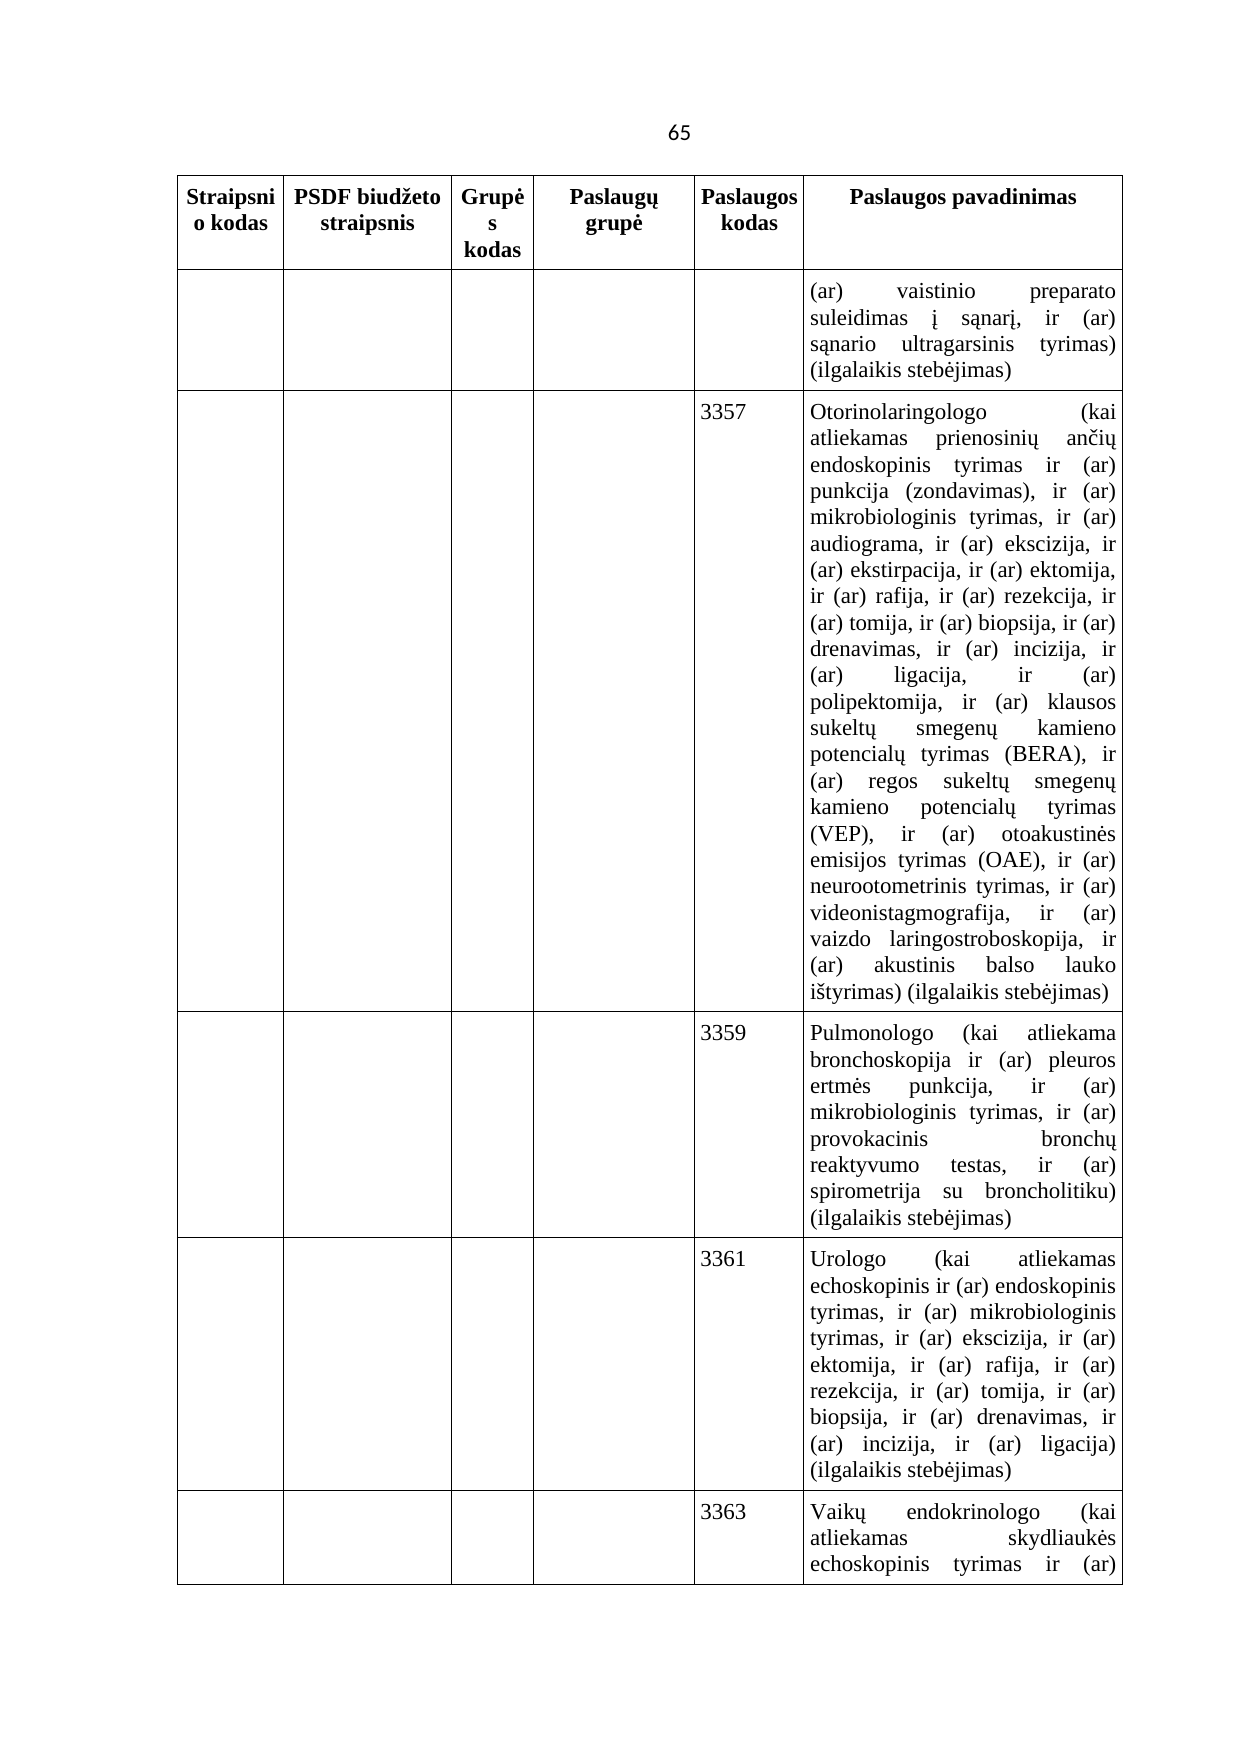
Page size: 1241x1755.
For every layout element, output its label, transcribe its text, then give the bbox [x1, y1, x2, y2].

table_cell 3363 [695, 1491, 803, 1584]
table_cell [178, 1012, 283, 1237]
table_cell 3357 [695, 391, 803, 1011]
table_cell [452, 1491, 533, 1584]
table_cell [284, 391, 451, 1011]
table_header Paslaugos kodas [695, 176, 803, 269]
table_header Paslaugos pavadinimas [804, 176, 1122, 269]
table_cell [452, 1012, 533, 1237]
table_cell 3359 [695, 1012, 803, 1237]
table_cell [534, 1012, 694, 1237]
table_cell [452, 270, 533, 390]
table_cell Urologo (kai atliekamas echoskopinis ir (ar) endoskopinis tyrimas, ir (ar) mikrobiologinis tyrimas, ir (ar) ekscizija, ir (ar) ektomija, ir (ar) rafija, ir (ar) rezekcija, ir (ar) tomija, ir (ar) biopsija, ir (ar) drenavimas, ir (ar) incizija, ir (ar) ligacija) (ilgalaikis stebėjimas) [804, 1238, 1122, 1489]
table_cell Pulmonologo (kai atliekama bronchoskopija ir (ar) pleuros ertmės punkcija, ir (ar) mikrobiologinis tyrimas, ir (ar) provokacinis bronchų reaktyvumo testas, ir (ar) spirometrija su broncholitiku) (ilgalaikis stebėjimas) [804, 1012, 1122, 1237]
table_cell Vaikų endokrinologo (kai atliekamas skydliaukės echoskopinis tyrimas ir (ar) [804, 1491, 1122, 1584]
table_cell (ar) vaistinio preparato suleidimas į sąnarį, ir (ar) sąnario ultragarsinis tyrimas) (ilgalaikis stebėjimas) [804, 270, 1122, 390]
table_cell [178, 270, 283, 390]
table_cell [452, 391, 533, 1011]
table_header Grupės kodas [452, 176, 533, 269]
table_cell [534, 1238, 694, 1489]
table_cell [284, 1491, 451, 1584]
table_cell 3361 [695, 1238, 803, 1489]
table_header Paslaugų grupė [534, 176, 694, 269]
table_cell [534, 1491, 694, 1584]
table_cell [178, 1238, 283, 1489]
table_cell [534, 391, 694, 1011]
table_cell [452, 1238, 533, 1489]
table_cell [178, 391, 283, 1011]
table_cell [695, 270, 803, 390]
table_cell [284, 1238, 451, 1489]
table_cell [284, 1012, 451, 1237]
table_header Straipsnio kodas [178, 176, 283, 269]
table_header PSDF biudžeto straipsnis [284, 176, 451, 269]
table_cell [178, 1491, 283, 1584]
table_cell Otorinolaringologo (kai atliekamas prienosinių ančių endoskopinis tyrimas ir (ar) punkcija (zondavimas), ir (ar) mikrobiologinis tyrimas, ir (ar) audiograma, ir (ar) ekscizija, ir (ar) ekstirpacija, ir (ar) ektomija, ir (ar) rafija, ir (ar) rezekcija, ir (ar) tomija, ir (ar) biopsija, ir (ar) drenavimas, ir (ar) incizija, ir (ar) ligacija, ir (ar) polipektomija, ir (ar) klausos sukeltų smegenų kamieno potencialų tyrimas (BERA), ir (ar) regos sukeltų smegenų kamieno potencialų tyrimas (VEP), ir (ar) otoakustinės emisijos tyrimas (OAE), ir (ar) neurootometrinis tyrimas, ir (ar) videonistagmografija, ir (ar) vaizdo laringostroboskopija, ir (ar) akustinis balso lauko ištyrimas) (ilgalaikis stebėjimas) [804, 391, 1122, 1011]
table_cell [284, 270, 451, 390]
table_cell [534, 270, 694, 390]
